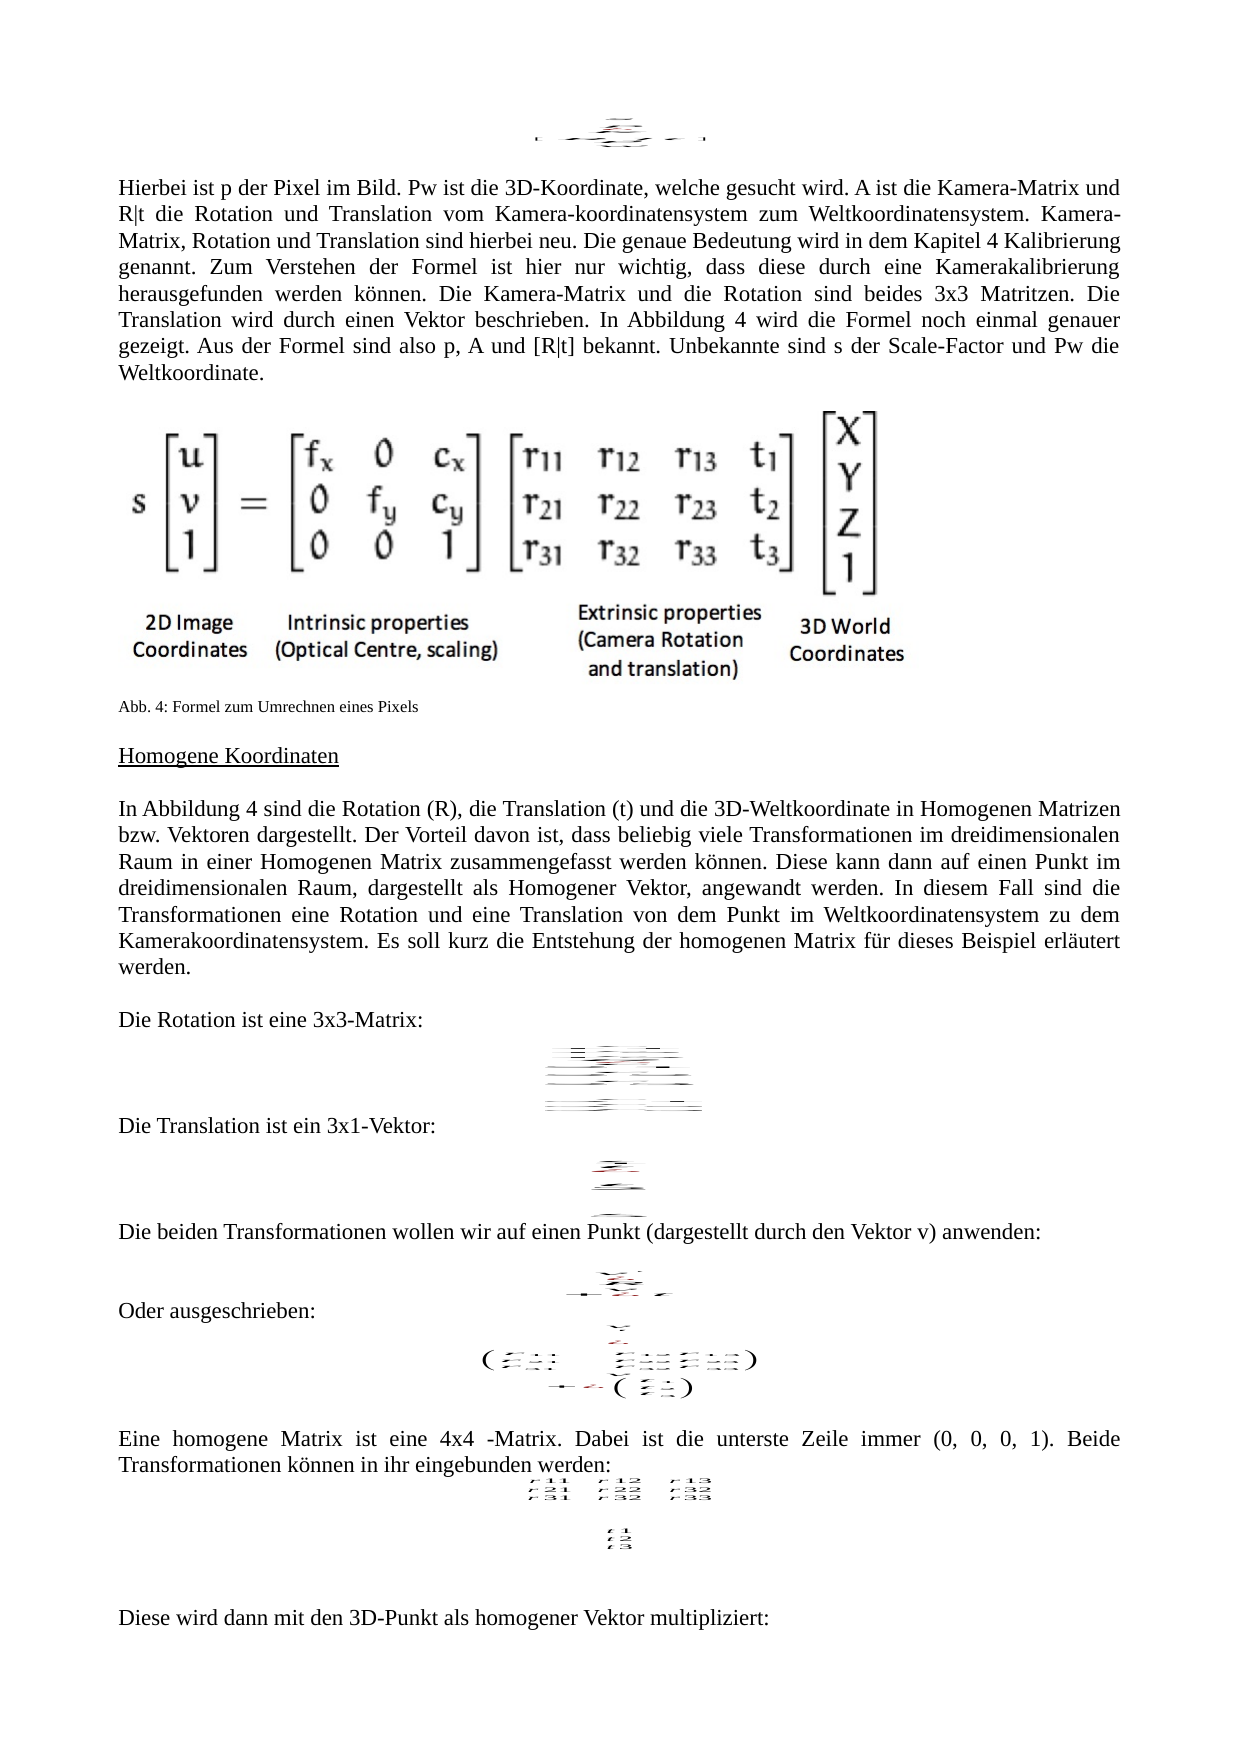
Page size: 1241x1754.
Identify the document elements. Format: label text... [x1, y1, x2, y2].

text Oder ausgeschrieben: [118, 1297, 1122, 1324]
text Abb. 4: Formel zum Umrechnen eines Pixels [118, 697, 1122, 716]
text Hierbei ist p der Pixel im Bild. Pw ist die 3D-Koordinate, welche gesucht wird. A ist die Kamera-Matrix und R|t die Rotation und Translation vom Kamera-koordinatensystem zum Weltkoordinatensystem. Kamera-Matrix, Rotation und Translation sind hierbei neu. Die genaue Bedeutung wird in dem Kapitel 4 Kalibrierung genannt. Zum Verstehen der Formel ist hier nur wichtig, dass diese durch eine Kamerakalibrierung herausgefunden werden können. Die Kamera-Matrix und die Rotation sind beides 3x3 Matritzen. Die Translation wird durch einen Vektor beschrieben. In Abbildung 4 wird die Formel noch einmal genauer gezeigt. Aus der Formel sind also p, A und [R|t] bekannt. Unbekannte sind s der Scale-Factor und Pw die Weltkoordinate. [118, 174, 1122, 385]
text Die Translation ist ein 3x1-Vektor: [118, 1112, 1122, 1138]
text Die Rotation ist eine 3x3-Matrix: [118, 1006, 1122, 1032]
text Diese wird dann mit den 3D-Punkt als homogener Vektor multipliziert: [118, 1604, 1122, 1631]
text Homogene Koordinaten [118, 742, 1122, 769]
text Die beiden Transformationen wollen wir auf einen Punkt (dargestellt durch den Vektor v) anwenden: [118, 1218, 1122, 1244]
text In Abbildung 4 sind die Rotation (R), die Translation (t) und die 3D-Weltkoordinate in Homogenen Matrizen bzw. Vektoren dargestellt. Der Vorteil davon ist, dass beliebig viele Transformationen im dreidimensionalen Raum in einer Homogenen Matrix zusammengefasst werden können. Diese kann dann auf einen Punkt im dreidimensionalen Raum, dargestellt als Homogener Vektor, angewandt werden. In diesem Fall sind die Transformationen eine Rotation und eine Translation von dem Punkt im Weltkoordinatensystem zu dem Kamerakoordinatensystem. Es soll kurz die Entstehung der homogenen Matrix für dieses Beispiel erläutert werden. [118, 795, 1122, 980]
text Eine homogene Matrix ist eine 4x4 -Matrix. Dabei ist die unterste Zeile immer (0, 0, 0, 1). Beide Transformationen können in ihr eingebunden werden: [118, 1425, 1122, 1478]
